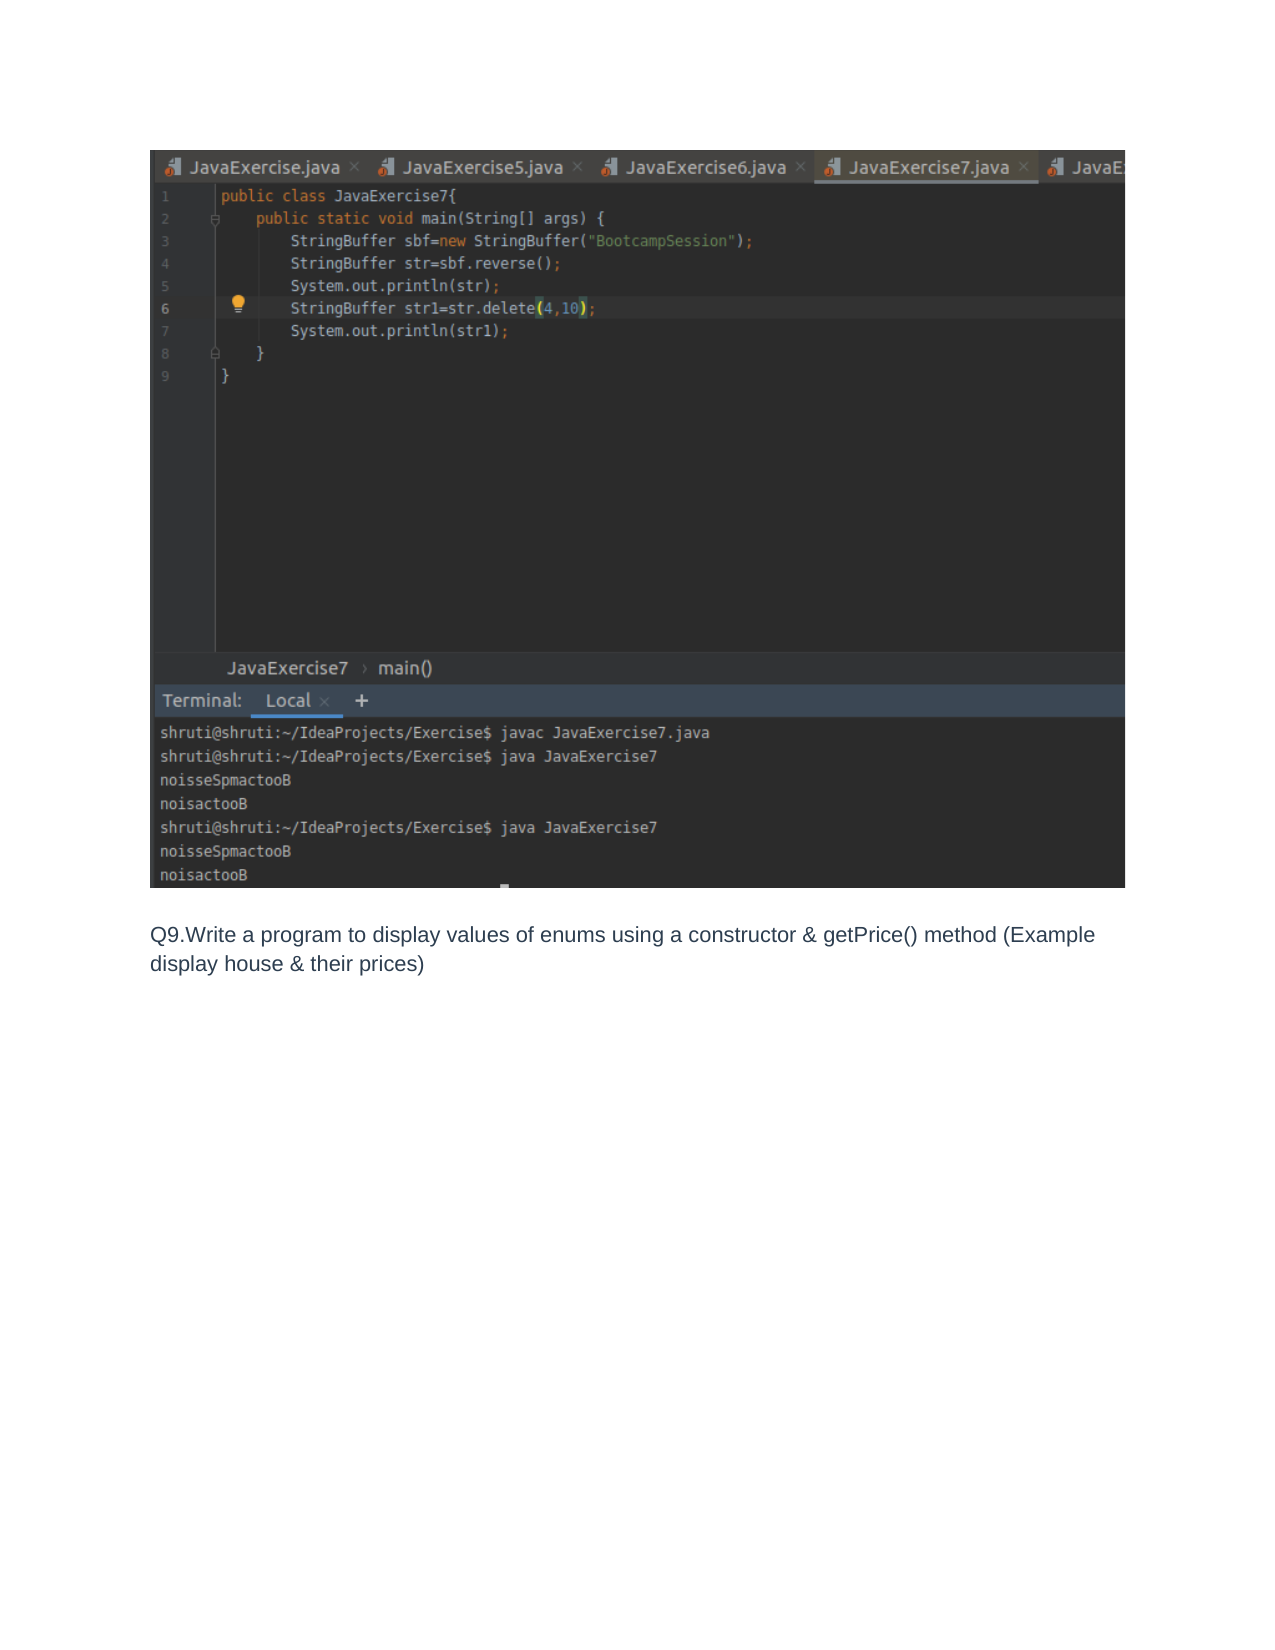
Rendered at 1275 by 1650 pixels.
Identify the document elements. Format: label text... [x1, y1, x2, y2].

text Q9.Write a program to display values of enums using a constructor & getPrice() method (Example display house & their prices) [150, 922, 1125, 976]
picture [150, 150, 1125, 888]
